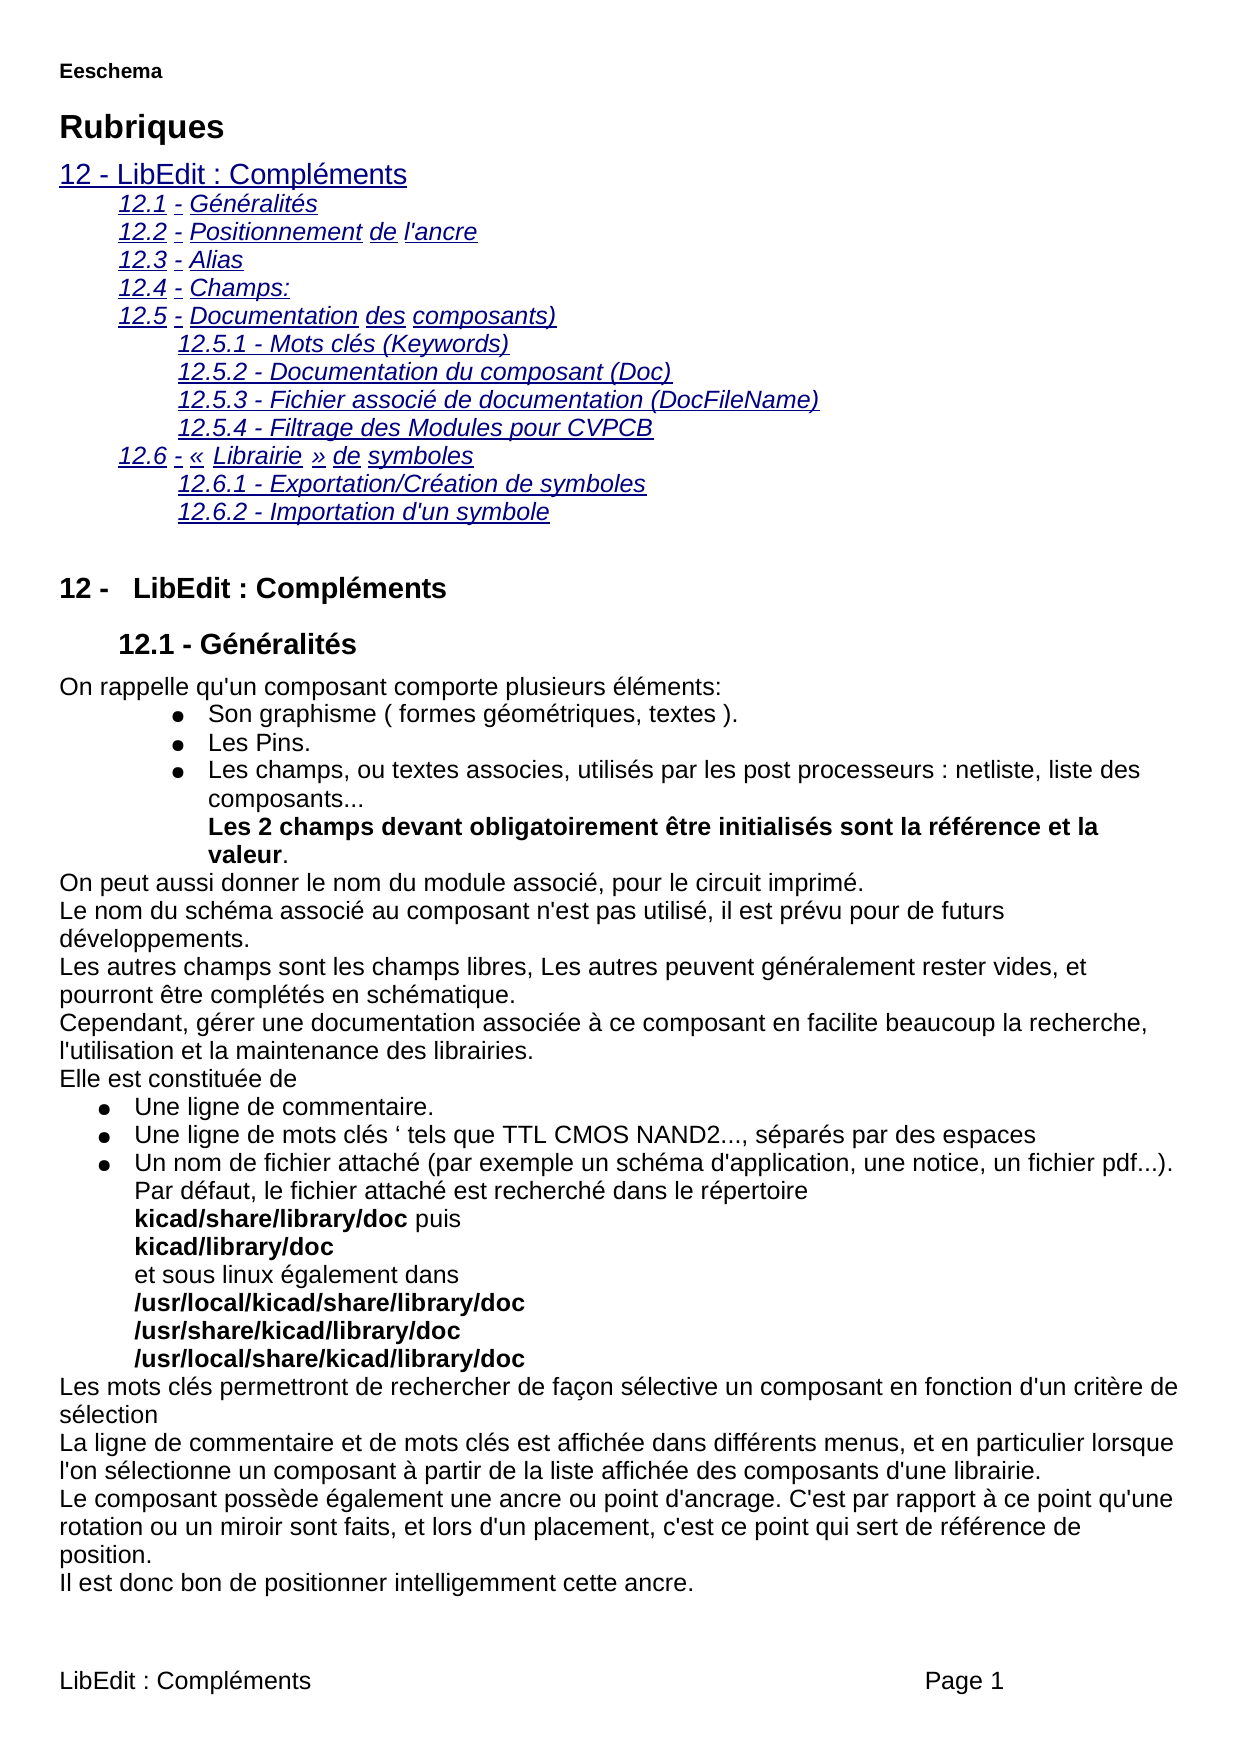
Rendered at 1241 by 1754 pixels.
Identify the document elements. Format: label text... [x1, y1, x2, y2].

text On rappelle qu'un composant comporte plusieurs éléments: [59, 672, 1181, 700]
text 12.5.2 - Documentation du composant (Doc) [177, 358, 1181, 386]
text Le nom du schéma associé au composant n'est pas utilisé, il est prévu pour de futurs développements. [59, 897, 1181, 953]
list Un nom de fichier attaché (par exemple un schéma d'application, une notice, un fichier pdf...). Par défaut, le fichier attaché est recherché dans le répertoire kicad/share/library/doc puis kicad/library/doc et sous linux également dans /usr/local/kicad/share/library/doc /usr/share/kicad/library/doc /usr/local/share/kicad/library/doc [97, 1149, 1181, 1373]
list Une ligne de commentaire. [97, 1093, 1181, 1121]
text 12.5.1 - Mots clés (Keywords) [177, 330, 1181, 358]
list Une ligne de mots clés ‘ tels que TTL CMOS NAND2..., séparés par des espaces [97, 1121, 1181, 1149]
text 12.6.2 - Importation d'un symbole [177, 498, 1181, 526]
text 12 - LibEdit : Compléments [59, 158, 1181, 190]
text 12.6.1 - Exportation/Création de symboles [177, 470, 1181, 498]
text 12.2 - Positionnement de l'ancre [118, 218, 1181, 246]
text Les mots clés permettront de rechercher de façon sélective un composant en fonction d'un critère de sélection [59, 1373, 1181, 1429]
text Les autres champs sont les champs libres, Les autres peuvent généralement rester vides, et pourront être complétés en schématique. [59, 953, 1181, 1009]
text 12.4 - Champs: [118, 274, 1181, 302]
text La ligne de commentaire et de mots clés est affichée dans différents menus, et en particulier lorsque l'on sélectionne un composant à partir de la liste affichée des composants d'une librairie. [59, 1429, 1181, 1485]
text Elle est constituée de [59, 1065, 1181, 1093]
text 12.5 - Documentation des composants) [118, 302, 1181, 330]
list Les Pins. [170, 728, 1181, 756]
subtitle LibEdit : Compléments [59, 572, 1181, 604]
text 12.5.4 - Filtrage des Modules pour CVPCB [177, 414, 1181, 442]
text On peut aussi donner le nom du module associé, pour le circuit imprimé. [59, 868, 1181, 897]
subtitle Généralités [118, 628, 1181, 661]
list Les champs, ou textes associes, utilisés par les post processeurs : netliste, liste des composants... Les 2 champs devant obligatoirement être initialisés sont la référence et la valeur. [170, 756, 1181, 868]
text Le composant possède également une ancre ou point d'ancrage. C'est par rapport à ce point qu'une rotation ou un miroir sont faits, et lors d'un placement, c'est ce point qui sert de référence de position. [59, 1485, 1181, 1569]
text 12.5.3 - Fichier associé de documentation (DocFileName) [177, 386, 1181, 414]
subtitle Rubriques [59, 108, 1181, 145]
text 12.3 - Alias [118, 246, 1181, 274]
list Son graphisme ( formes géométriques, textes ). [170, 700, 1181, 728]
text 12.6 - « Librairie » de symboles [118, 442, 1181, 470]
text Il est donc bon de positionner intelligemment cette ancre. [59, 1569, 1181, 1597]
text 12.1 - Généralités [118, 190, 1181, 218]
text Cependant, gérer une documentation associée à ce composant en facilite beaucoup la recherche, l'utilisation et la maintenance des librairies. [59, 1009, 1181, 1065]
